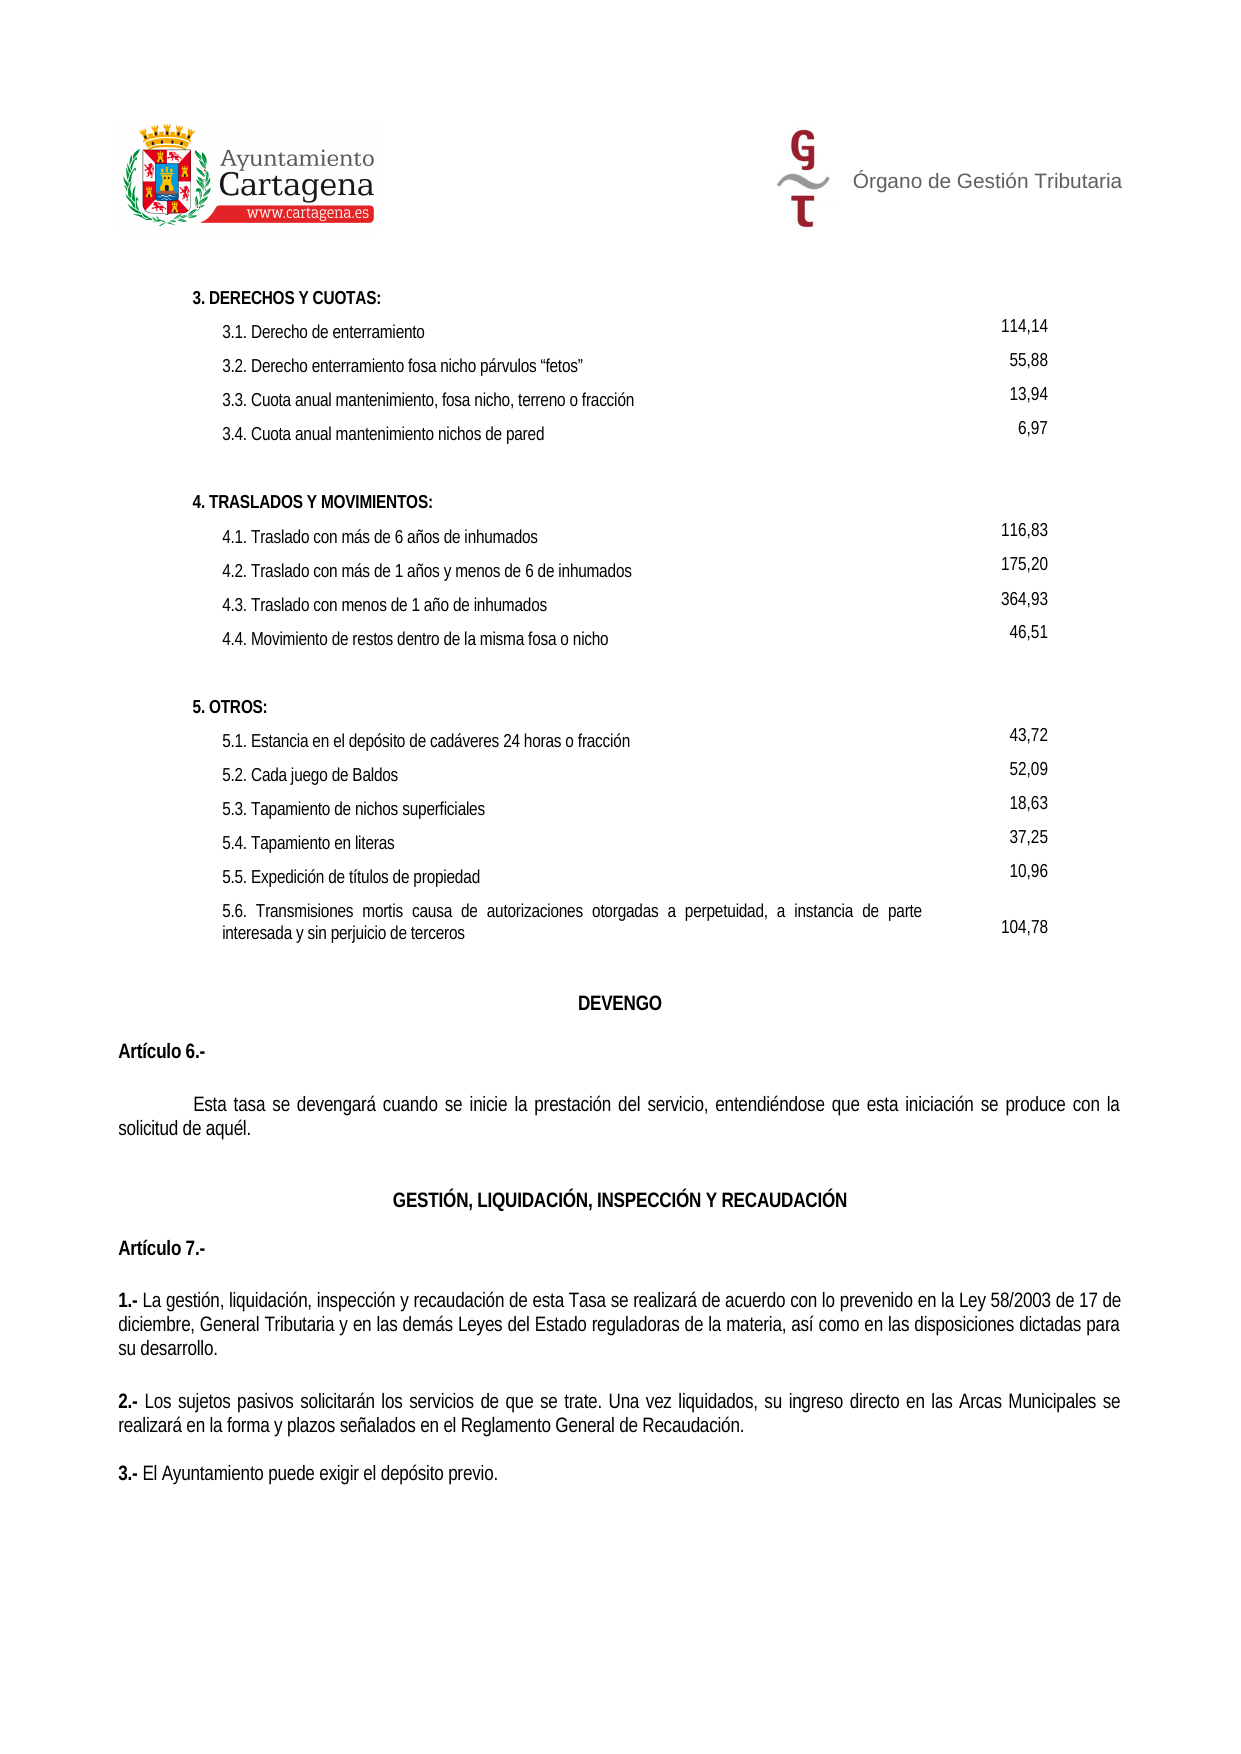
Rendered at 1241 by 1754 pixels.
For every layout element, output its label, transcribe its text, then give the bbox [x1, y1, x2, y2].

table_cell 37,25 [931, 820, 1055, 854]
table_cell 52,09 [931, 751, 1055, 786]
table_cell 4.4. Movimiento de restos dentro de la misma fosa o nicho [185, 615, 931, 649]
table_cell [931, 683, 1055, 717]
table_cell 114,14 [931, 309, 1055, 343]
table_cell 55,88 [931, 343, 1055, 377]
table_cell [931, 649, 1055, 683]
table_cell 3.1. Derecho de enterramiento [185, 309, 931, 343]
table_cell 5. OTROS: [185, 683, 931, 717]
table_cell 5.1. Estancia en el depósito de cadáveres 24 horas o fracción [185, 718, 931, 751]
text Artículo 7.- [118, 1236, 1122, 1259]
table_cell [931, 445, 1055, 479]
table_header 3. DERECHOS Y CUOTAS: [185, 275, 931, 309]
table_cell 4.3. Traslado con menos de 1 año de inhumados [185, 581, 931, 615]
picture [117, 119, 379, 236]
table_cell 5.4. Tapamiento en literas [185, 820, 931, 854]
table_cell [185, 649, 931, 683]
table_cell [185, 445, 931, 479]
table_cell 43,72 [931, 718, 1055, 751]
table_cell 6,97 [931, 411, 1055, 445]
table_cell 364,93 [931, 581, 1055, 615]
text 3.- El Ayuntamiento puede exigir el depósito previo. [118, 1461, 1122, 1485]
table_cell 18,63 [931, 786, 1055, 819]
table_cell 10,96 [931, 854, 1055, 888]
text 1.- La gestión, liquidación, inspección y recaudación de esta Tasa se realizará de acuerdo con lo prevenido en la Ley 58/2003 de 17 de diciembre, General Tributaria y en las demás Leyes del Estado reguladoras de la materia, así como en las disposiciones dictadas para su desarrollo. [118, 1288, 1122, 1360]
text 2.- Los sujetos pasivos solicitarán los servicios de que se trate. Una vez liquidados, su ingreso directo en las Arcas Municipales se realizará en la forma y plazos señalados en el Reglamento General de Recaudación. [118, 1389, 1122, 1437]
table_cell 4.2. Traslado con más de 1 años y menos de 6 de inhumados [185, 547, 931, 581]
text Esta tasa se devengará cuando se inicie la prestación del servicio, entendiéndose que esta iniciación se produce con la solicitud de aquél. [118, 1092, 1122, 1140]
table_cell 3.3. Cuota anual mantenimiento, fosa nicho, terreno o fracción [185, 377, 931, 411]
table_cell 3.4. Cuota anual mantenimiento nichos de pared [185, 411, 931, 445]
text Artículo 6.- [118, 1039, 1122, 1063]
table_cell [931, 479, 1055, 513]
table_cell 4. TRASLADOS Y MOVIMIENTOS: [185, 479, 931, 513]
table_cell 46,51 [931, 615, 1055, 649]
table_cell 175,20 [931, 547, 1055, 581]
table_cell 5.5. Expedición de títulos de propiedad [185, 854, 931, 888]
table_cell 3.2. Derecho enterramiento fosa nicho párvulos “fetos” [185, 343, 931, 377]
text GESTIÓN, LIQUIDACIÓN, INSPECCIÓN Y RECAUDACIÓN [118, 1188, 1122, 1212]
text DEVENGO [118, 991, 1122, 1015]
table_header [931, 275, 1055, 309]
table_cell 13,94 [931, 377, 1055, 411]
table_cell 104,78 [931, 888, 1055, 943]
table_cell 116,83 [931, 513, 1055, 547]
table_cell 5.6. Transmisiones mortis causa de autorizaciones otorgadas a perpetuidad, a instancia de parte interesada y sin perjuicio de terceros [185, 888, 931, 943]
table_cell 5.3. Tapamiento de nichos superficiales [185, 786, 931, 819]
table_cell 4.1. Traslado con más de 6 años de inhumados [185, 513, 931, 547]
table_cell 5.2. Cada juego de Baldos [185, 751, 931, 786]
